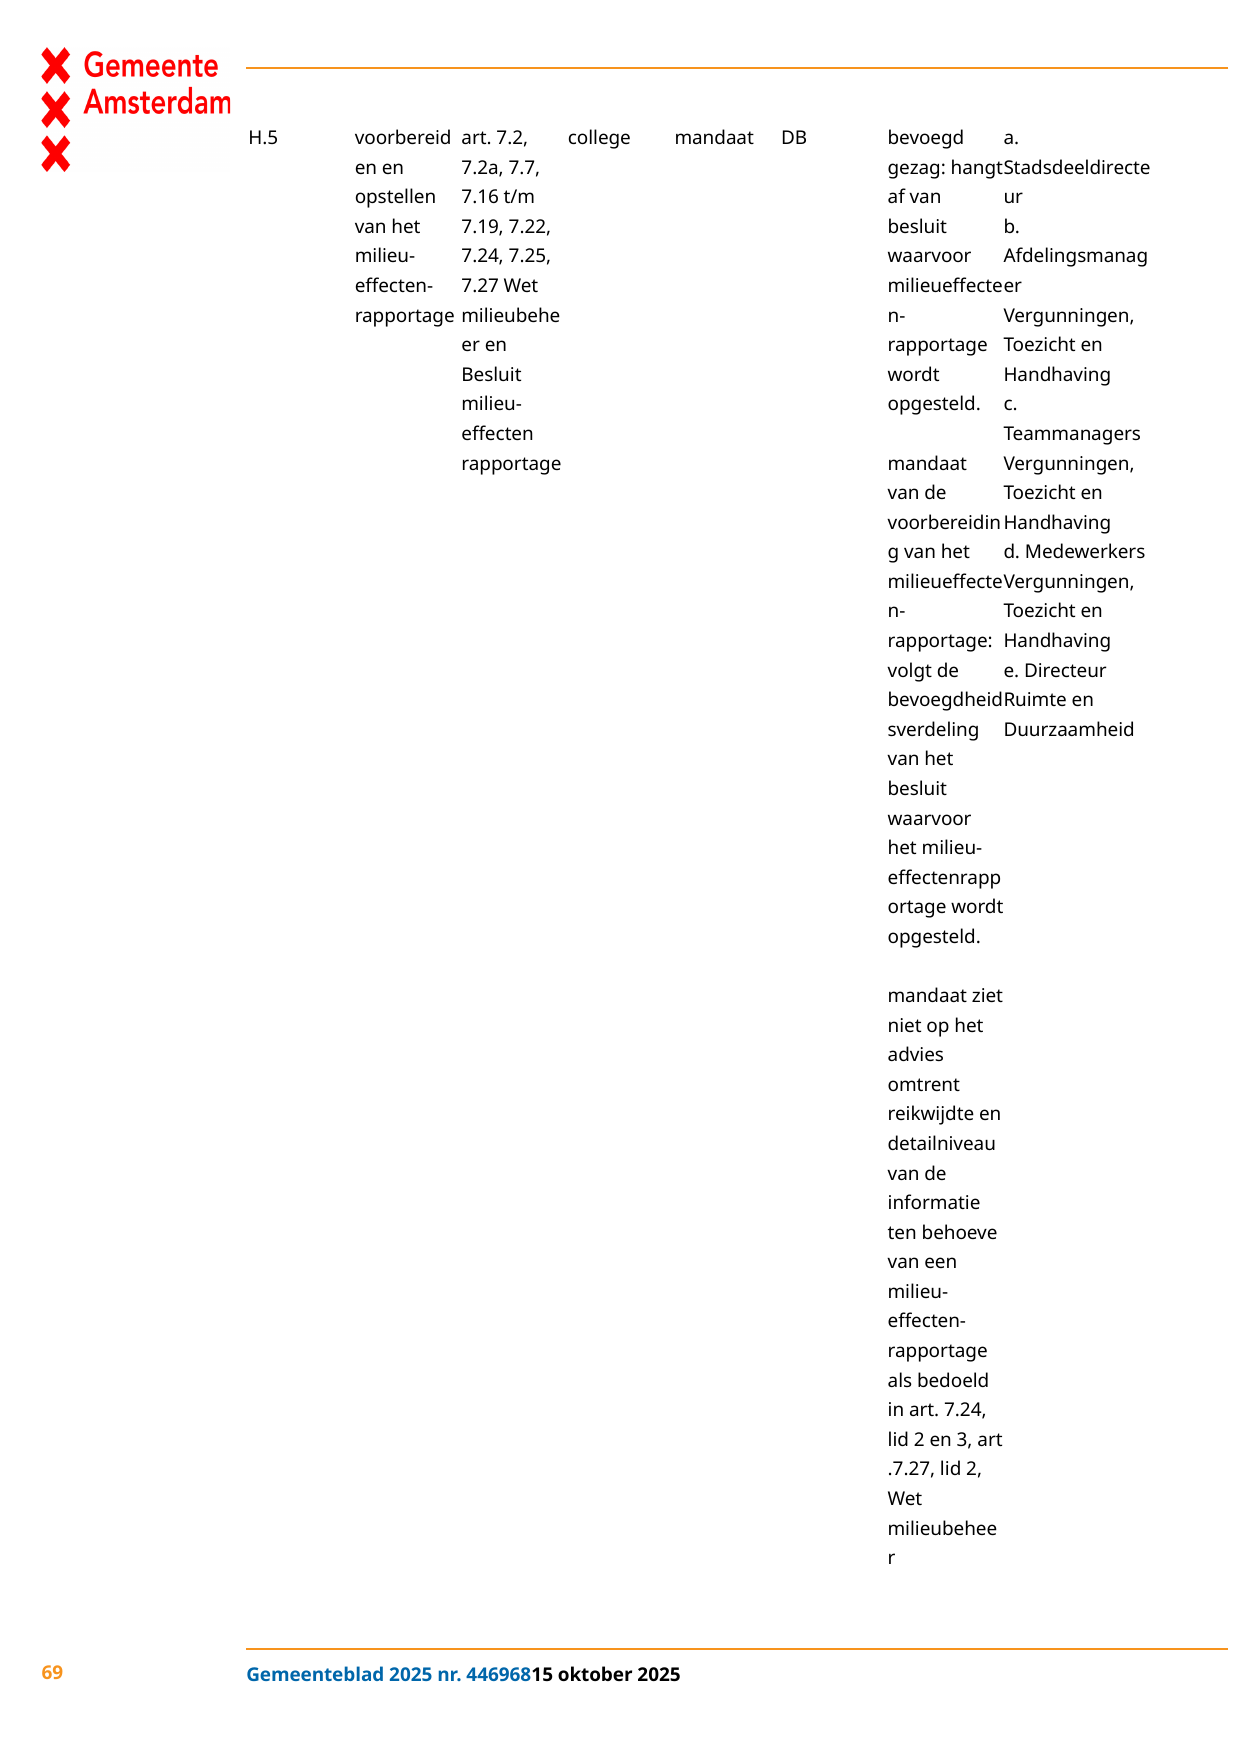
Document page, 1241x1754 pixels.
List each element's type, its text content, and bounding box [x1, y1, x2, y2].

table_cell mandaat [674, 95, 781, 1600]
table_cell art. 7.2, 7.2a, 7.7, 7.16 t/m 7.19, 7.22, 7.24, 7.25, 7.27 Wet milieubeheer en Besluit milieu- effecten rapportage [461, 95, 568, 1600]
table_cell H.5 [248, 95, 354, 1600]
table_cell DB [781, 95, 887, 1600]
table_cell voorbereiden en opstellen van het milieu-effecten-rapportage [355, 95, 461, 1600]
picture [41, 47, 231, 172]
table_cell a. Stadsdeeldirecteur b. Afdelingsmanager Vergunningen, Toezicht en Handhaving c. Teammanagers Vergunningen, Toezicht en Handhaving d. Medewerkers Vergunningen, Toezicht en Handhaving e. Directeur Ruimte en Duurzaamheid [1003, 95, 1152, 1600]
table_cell bevoegd gezag: hangt af van besluit waarvoor milieueffecten-rapportage wordt opgesteld. mandaat van de voorbereiding van het milieueffecten-rapportage: volgt de bevoegdheidsverdeling van het besluit waarvoor het milieu-effectenrapportage wordt opgesteld. mandaat ziet niet op het advies omtrent reikwijdte en detailniveau van de informatie ten behoeve van een milieu-effecten-rapportage als bedoeld in art. 7.24, lid 2 en 3, art .7.27, lid 2, Wet milieubeheer [888, 95, 1003, 1600]
table_cell college [568, 95, 674, 1600]
